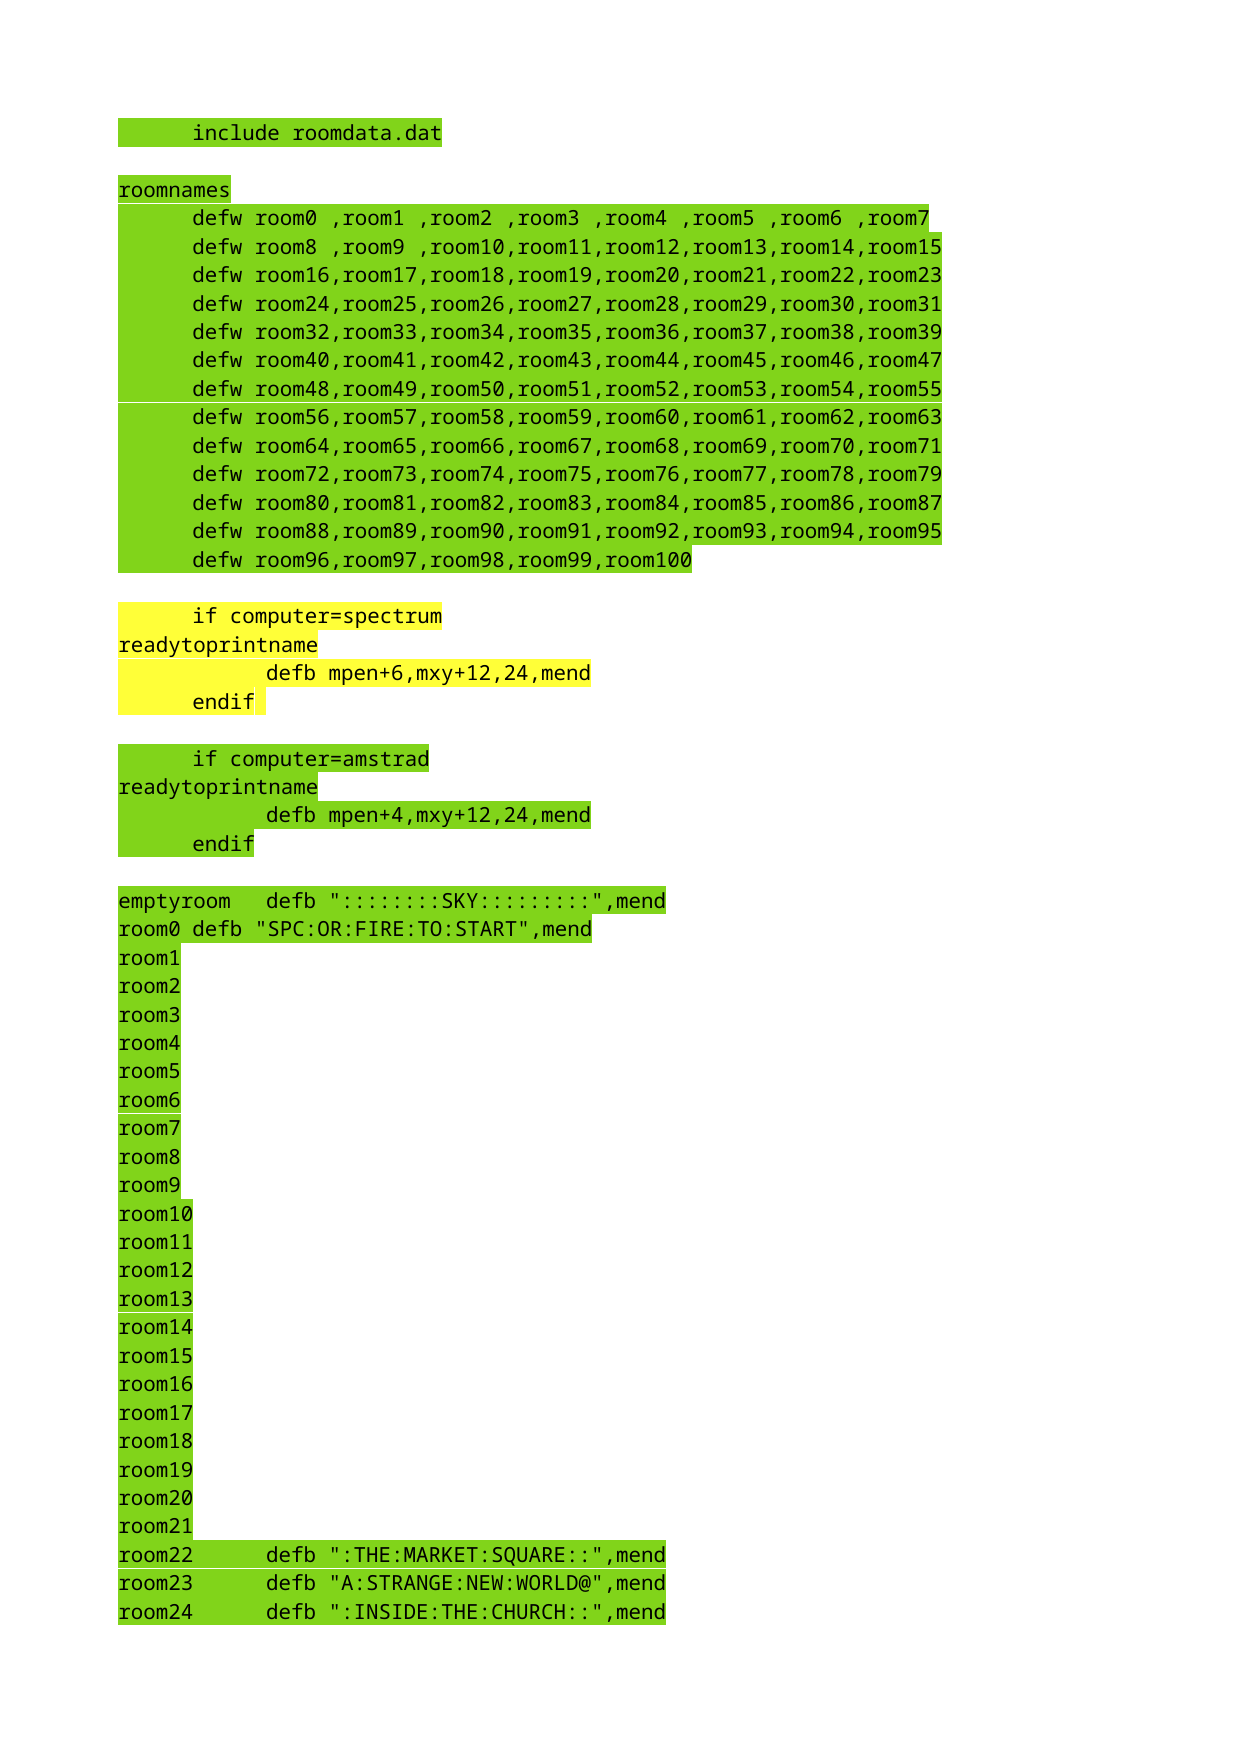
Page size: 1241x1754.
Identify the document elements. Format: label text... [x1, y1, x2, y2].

text defw room56,room57,room58,room59,room60,room61,room62,room63 [118, 402, 1122, 431]
text room0 defb "SPC:OR:FIRE:TO:START",mend [118, 914, 1122, 943]
text if computer=amstrad [118, 744, 1122, 772]
text room10 [118, 1199, 1122, 1227]
text endif [118, 829, 1122, 857]
text endif [118, 687, 1122, 715]
text room6 [118, 1085, 1122, 1113]
text room22 defb ":THE:MARKET:SQUARE::",mend [118, 1540, 1122, 1568]
text room14 [118, 1312, 1122, 1341]
text readytoprintname [118, 772, 1122, 801]
text room8 [118, 1142, 1122, 1170]
text defb mpen+4,mxy+12,24,mend [118, 801, 1122, 829]
text room9 [118, 1170, 1122, 1199]
text room11 [118, 1227, 1122, 1256]
text defw room48,room49,room50,room51,room52,room53,room54,room55 [118, 374, 1122, 402]
text readytoprintname [118, 630, 1122, 658]
text include roomdata.dat [118, 118, 1122, 147]
text room19 [118, 1455, 1122, 1483]
text defw room64,room65,room66,room67,room68,room69,room70,room71 [118, 431, 1122, 459]
text defb mpen+6,mxy+12,24,mend [118, 658, 1122, 687]
text defw room24,room25,room26,room27,room28,room29,room30,room31 [118, 289, 1122, 317]
text room5 [118, 1057, 1122, 1085]
text room18 [118, 1426, 1122, 1455]
text if computer=spectrum [118, 602, 1122, 630]
text room4 [118, 1028, 1122, 1057]
text defw room88,room89,room90,room91,room92,room93,room94,room95 [118, 516, 1122, 545]
text room17 [118, 1398, 1122, 1426]
text defw room80,room81,room82,room83,room84,room85,room86,room87 [118, 488, 1122, 516]
text room15 [118, 1341, 1122, 1369]
text room13 [118, 1284, 1122, 1312]
text room24 defb ":INSIDE:THE:CHURCH::",mend [118, 1597, 1122, 1625]
text room1 [118, 943, 1122, 971]
text defw room40,room41,room42,room43,room44,room45,room46,room47 [118, 346, 1122, 374]
text room21 [118, 1512, 1122, 1540]
text defw room72,room73,room74,room75,room76,room77,room78,room79 [118, 459, 1122, 488]
text defw room0 ,room1 ,room2 ,room3 ,room4 ,room5 ,room6 ,room7 [118, 203, 1122, 232]
text defw room8 ,room9 ,room10,room11,room12,room13,room14,room15 [118, 232, 1122, 260]
text room12 [118, 1256, 1122, 1284]
text emptyroom defb "::::::::SKY:::::::::",mend [118, 886, 1122, 914]
text defw room96,room97,room98,room99,room100 [118, 545, 1122, 573]
text roomnames [118, 175, 1122, 203]
text defw room16,room17,room18,room19,room20,room21,room22,room23 [118, 260, 1122, 289]
text room3 [118, 1000, 1122, 1028]
text defw room32,room33,room34,room35,room36,room37,room38,room39 [118, 317, 1122, 346]
text room7 [118, 1113, 1122, 1142]
text room20 [118, 1483, 1122, 1512]
text room23 defb "A:STRANGE:NEW:WORLD@",mend [118, 1568, 1122, 1597]
text room16 [118, 1369, 1122, 1398]
text room2 [118, 971, 1122, 1000]
